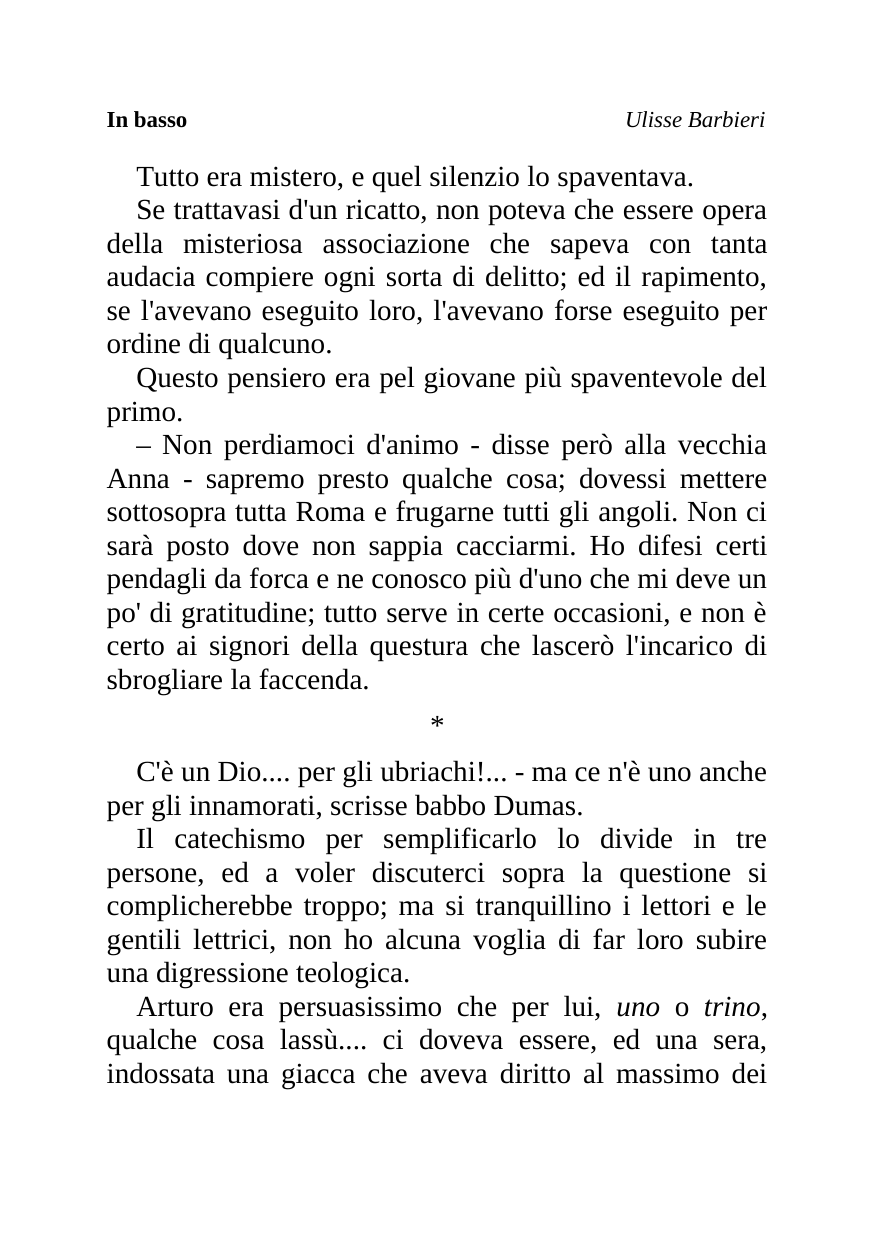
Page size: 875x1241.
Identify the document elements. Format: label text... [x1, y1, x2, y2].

text * [106, 708, 768, 742]
text – Non perdiamoci d'animo - disse però alla vecchia Anna - sapremo presto qualche cosa; dovessi mettere sottosopra tutta Roma e frugarne tutti gli angoli. Non ci sarà posto dove non sappia cacciarmi. Ho difesi certi pendagli da forca e ne conosco più d'uno che mi deve un po' di gratitudine; tutto serve in certe occasioni, e non è certo ai signori della questura che lascerò l'incarico di sbrogliare la faccenda. [106, 427, 768, 696]
text Tutto era mistero, e quel silenzio lo spaventava. [106, 159, 768, 192]
text Arturo era persuasissimo che per lui, uno o trino, qualche cosa lassù.... ci doveva essere, ed una sera, indossata una giacca che aveva diritto al massimo dei [106, 989, 768, 1089]
text Questo pensiero era pel giovane più spaventevole del primo. [106, 360, 768, 427]
text C'è un Dio.... per gli ubriachi!... - ma ce n'è uno anche per gli innamorati, scrisse babbo Dumas. [106, 754, 768, 821]
text Se trattavasi d'un ricatto, non poteva che essere opera della misteriosa associazione che sapeva con tanta audacia compiere ogni sorta di delitto; ed il rapimento, se l'avevano eseguito loro, l'avevano forse eseguito per ordine di qualcuno. [106, 192, 768, 360]
text Il catechismo per semplificarlo lo divide in tre persone, ed a voler discuterci sopra la questione si complicherebbe troppo; ma si tranquillino i lettori e le gentili lettrici, non ho alcuna voglia di far loro subire una digressione teologica. [106, 821, 768, 989]
